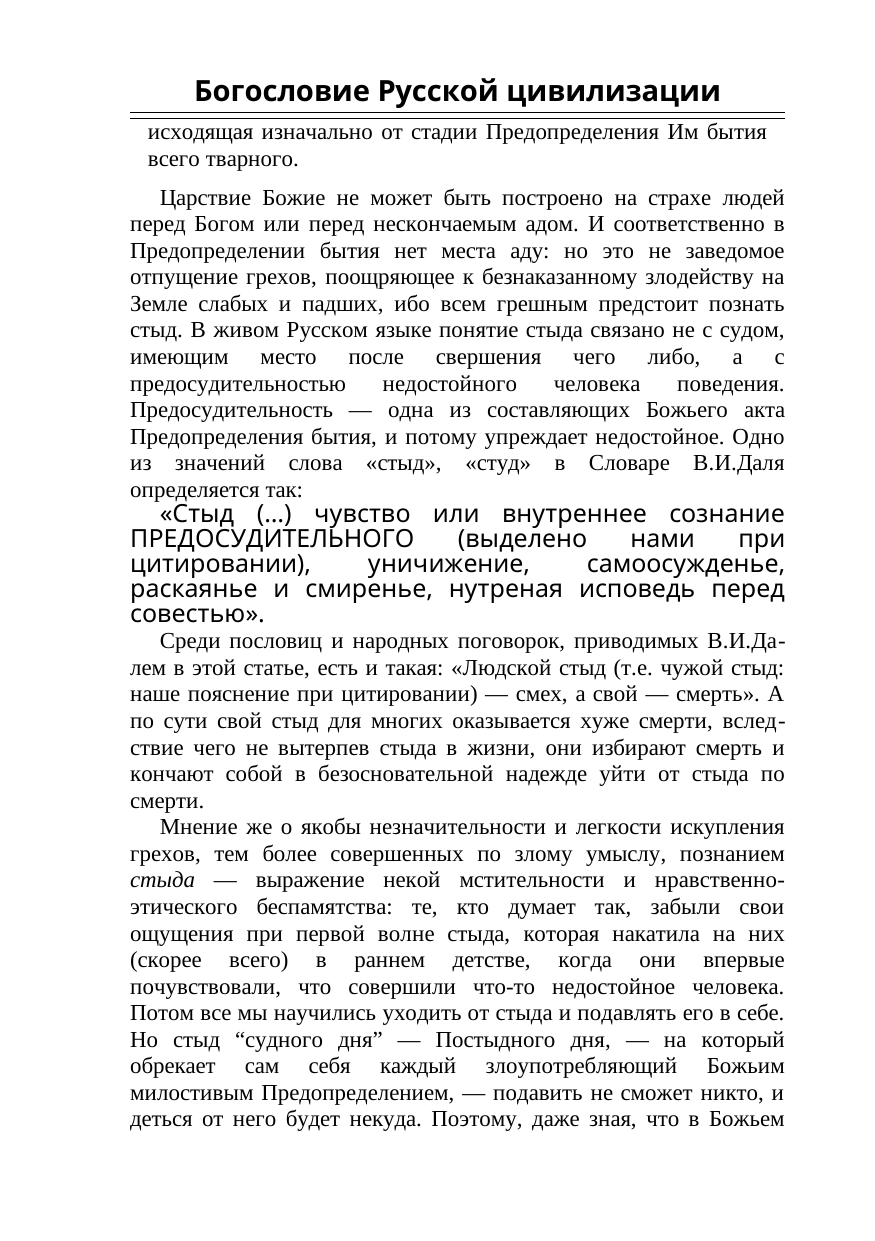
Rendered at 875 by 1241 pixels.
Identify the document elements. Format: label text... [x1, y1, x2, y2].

text Среди пословиц и народных поговорок, приводимых В.И.Да­лем в этой статье, есть и такая: «Людской стыд (т.е. чужой стыд: наше пояснение при цитировании) — смех, а свой — смерть». А по сути свой стыд для многих оказывается хуже смерти, вслед­ствие чего не вытерпев стыда в жизни, они избирают смерть и кончают собой в безосновательной надежде уйти от стыда по смерти. [130, 627, 785, 813]
text «Стыд (…) чувство или внутреннее сознание ПРЕДОСУДИТЕЛЬНОГО (выделено нами при цитировании), уничижение, самоосужденье, раскаянье и смиренье, нутреная исповедь перед совестью». [130, 502, 785, 627]
text Мнение же о якобы незначительности и легкости искупления грехов, тем более совершенных по злому умыслу, познанием стыда — выражение некой мстительности и нравственно-этического беспамятства: те, кто думает так, забыли свои ощущения при первой волне стыда, которая накатила на них (скорее всего) в раннем детстве, когда они впервые почувствовали, что совершили что-то недостойное человека. Потом все мы научились уходить от стыда и подавлять его в себе. Но стыд “судного дня” — Постыдного дня, — на который обрекает сам себя каждый злоупотребляющий Божьим милостивым Предопределением, — подавить не сможет никто, и деться от него будет некуда. Поэтому, даже зная, что в Божьем [130, 813, 785, 1132]
text исходящая изначально от стадии Предопределения Им бытия всего тварного. [148, 119, 768, 171]
text Царствие Божие не может быть построено на страхе людей перед Богом или перед нескончаемым адом. И соответственно в Предопределении бытия нет места аду: но это не заведомое отпущение грехов, поощряющее к безнаказанному злодейству на Земле слабых и падших, ибо всем грешным предстоит познать стыд. В живом Русском языке понятие стыда связано не с судом, имеющим место после свершения чего либо, а с предосудительностью недостойного человека поведения. Предосудительность — одна из составляющих Божьего акта Предопределения бытия, и потому упреждает недостойное. Одно из значений слова «стыд», «студ» в Словаре В.И.Даля определяется так: [130, 183, 785, 502]
